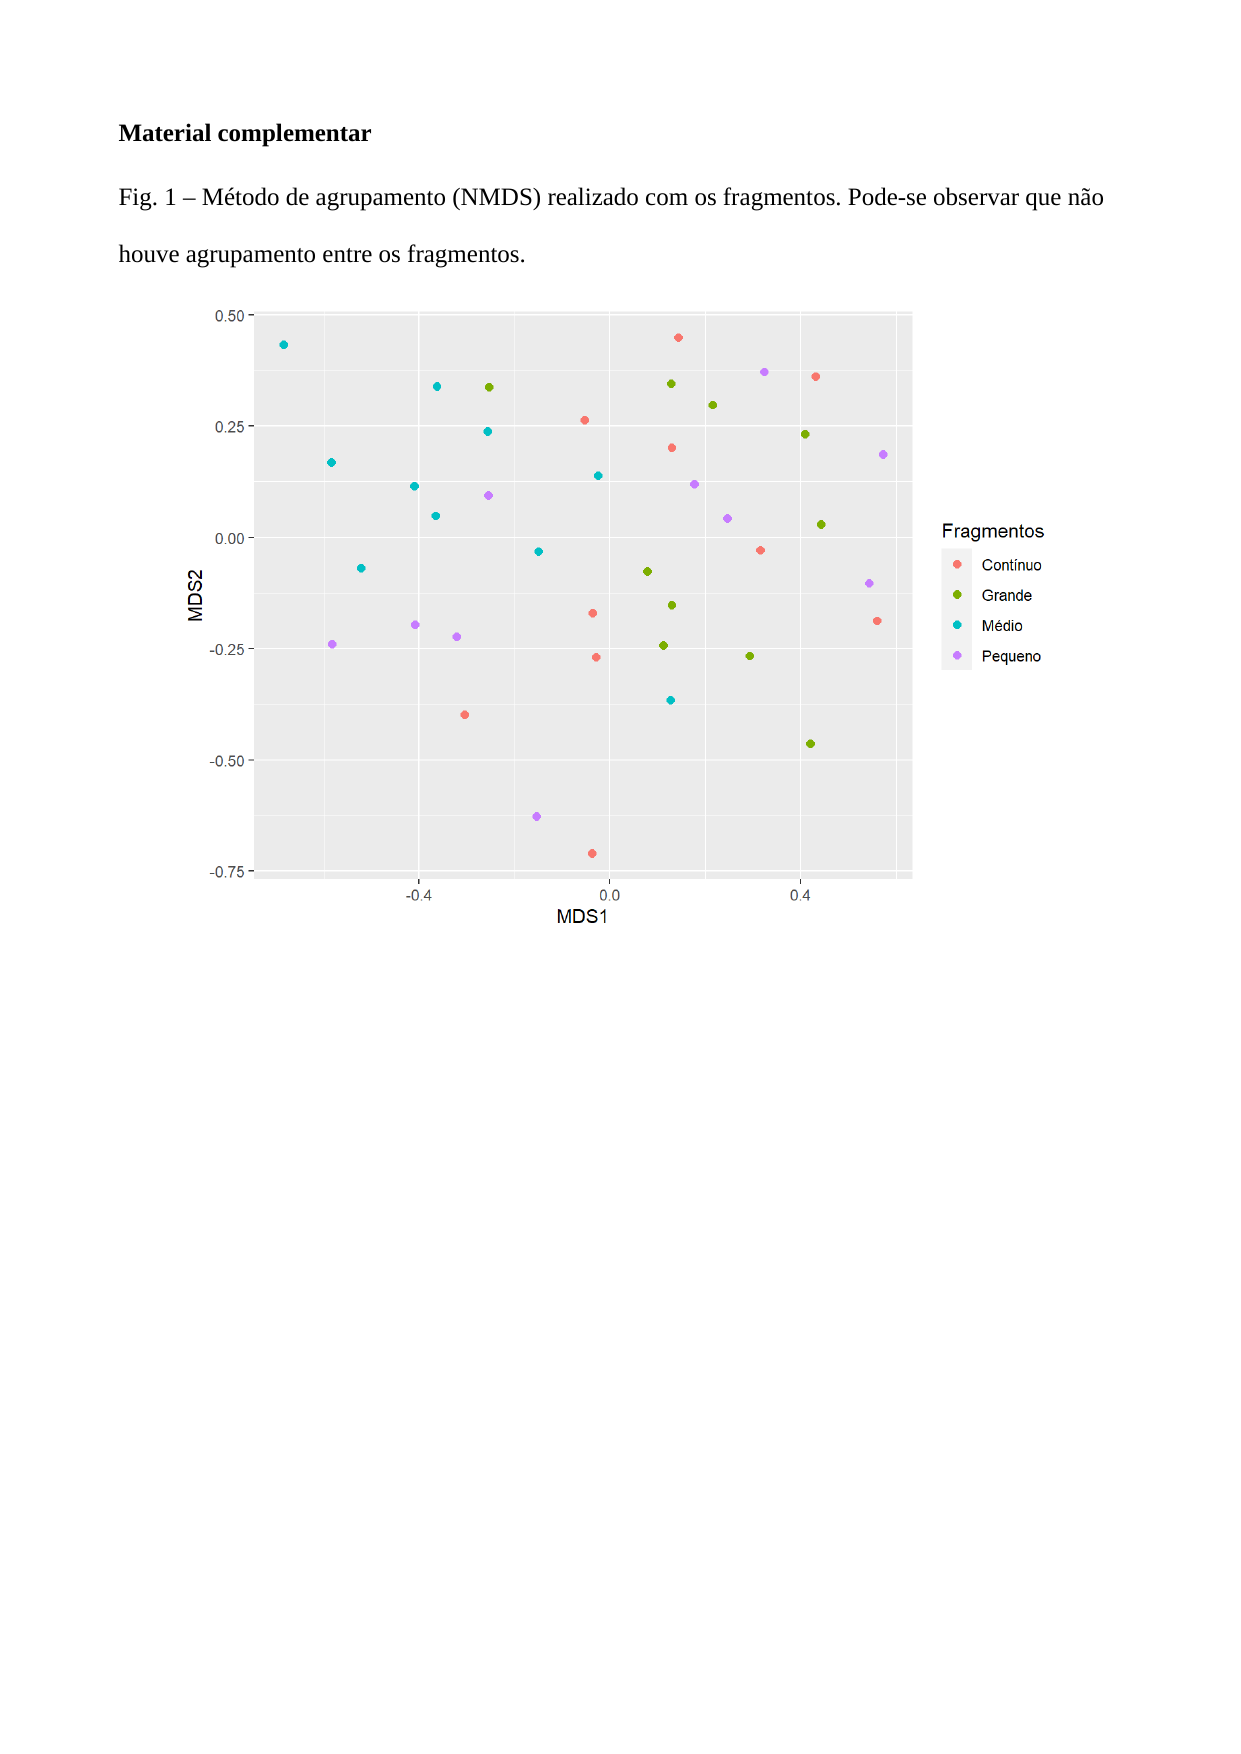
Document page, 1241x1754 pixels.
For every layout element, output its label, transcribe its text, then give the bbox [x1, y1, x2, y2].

picture [177, 302, 1063, 936]
text Material complementar [118, 118, 1122, 147]
text Fig. 1 – Método de agrupamento (NMDS) realizado com os fragmentos. Pode-se observar que não houve agrupamento entre os fragmentos. [118, 182, 1122, 268]
